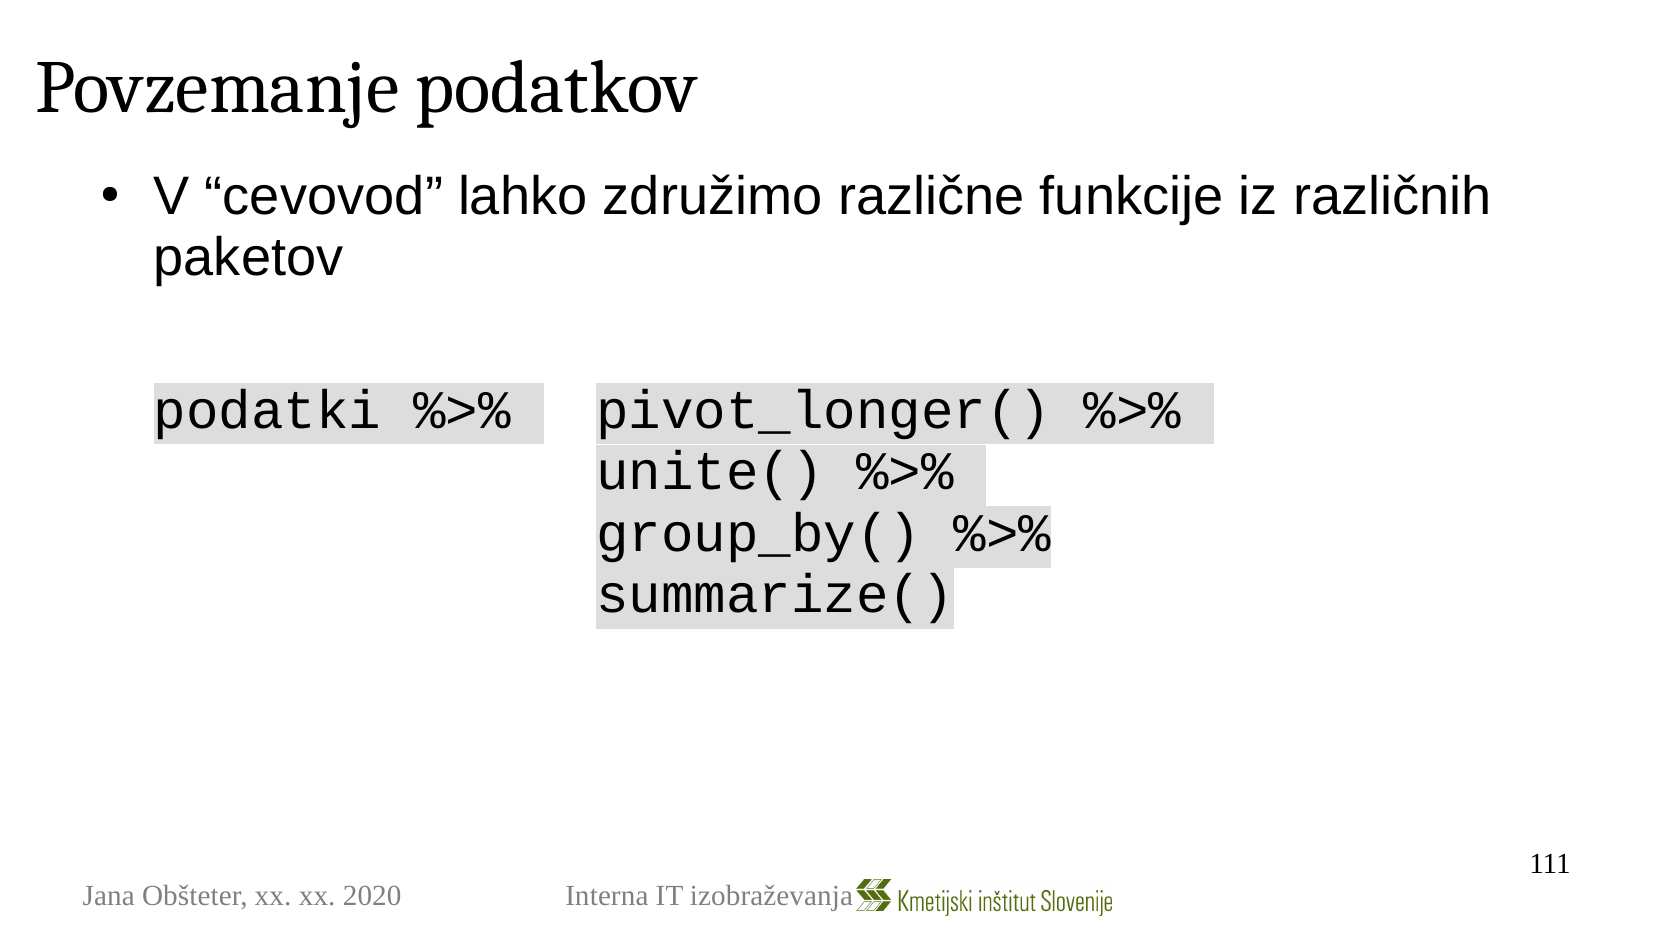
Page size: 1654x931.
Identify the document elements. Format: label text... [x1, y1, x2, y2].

picture [856, 879, 1112, 916]
title Povzemanje podatkov [35, 21, 1524, 154]
list V “cevovod” lahko združimo različne funkcije iz različnih paketov podatki %>% pivot_longer() %>% unite() %>% group_by() %>% summarize() [82, 165, 1642, 827]
